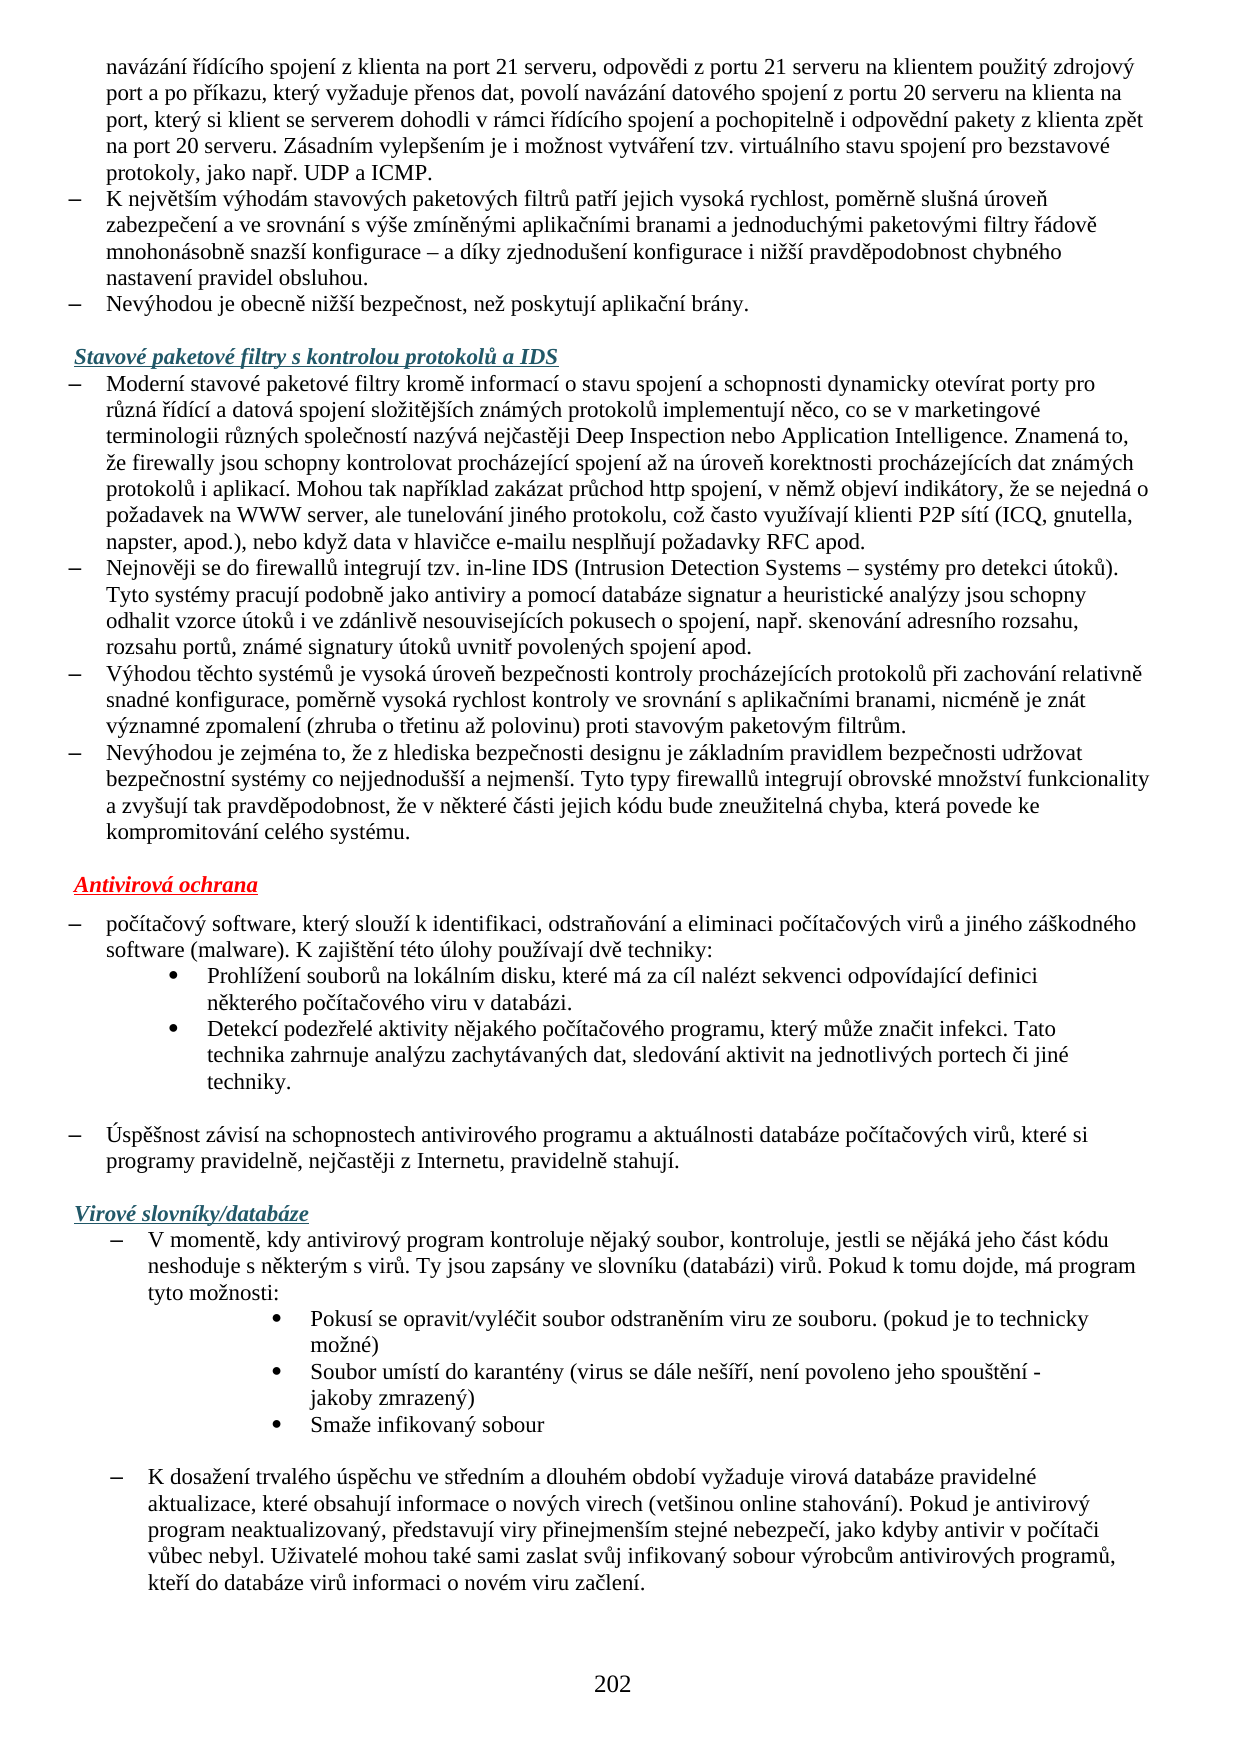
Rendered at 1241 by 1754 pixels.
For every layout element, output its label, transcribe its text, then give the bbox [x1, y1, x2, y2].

list K největším výhodám stavových paketových filtrů patří jejich vysoká rychlost, poměrně slušná úroveň zabezpečení a ve srovnání s výše zmíněnými aplikačními branami a jednoduchými paketovými filtry řádově mnohonásobně snazší konfigurace – a díky zjednodušení konfigurace i nižší pravděpodobnost chybného nastavení pravidel obsluhou. [90, 185, 1151, 290]
list Moderní stavové paketové filtry kromě informací o stavu spojení a schopnosti dynamicky otevírat porty pro různá řídící a datová spojení složitějších známých protokolů implementují něco, co se v marketingové terminologii různých společností nazývá nejčastěji Deep Inspection nebo Application Intelligence. Znamená to, že firewally jsou schopny kontrolovat procházející spojení až na úroveň korektnosti procházejících dat známých protokolů i aplikací. Mohou tak například zakázat průchod http spojení, v němž objeví indikátory, že se nejedná o požadavek na WWW server, ale tunelování jiného protokolu, což často využívají klienti P2P sítí (ICQ, gnutella, napster, apod.), nebo když data v hlavičce e-mailu nesplňují požadavky RFC apod. [90, 369, 1151, 554]
list Úspěšnost závisí na schopnostech antivirového programu a aktuálnosti databáze počítačových virů, které si programy pravidelně, nejčastěji z Internetu, pravidelně stahují. [90, 1121, 1151, 1173]
text Stavové paketové filtry s kontrolou protokolů a IDS [74, 343, 1151, 369]
list Prohlížení souborů na lokálním disku, které má za cíl nalézt sekvenci odpovídající definici některého počítačového viru v databázi. [169, 962, 1093, 1015]
list Detekcí podezřelé aktivity nějakého počítačového programu, který může značit infekci. Tato technika zahrnuje analýzu zachytávaných dat, sledování aktivit na jednotlivých portech či jiné techniky. [169, 1015, 1093, 1094]
list Smaže infikovaný sobour [273, 1411, 1093, 1437]
list V momentě, kdy antivirový program kontroluje nějaký soubor, kontroluje, jestli se nějáká jeho část kódu neshoduje s některým s virů. Ty jsou zapsány ve slovníku (databázi) virů. Pokud k tomu dojde, má program tyto možnosti: [110, 1226, 1151, 1305]
list Nejnověji se do firewallů integrují tzv. in-line IDS (Intrusion Detection Systems – systémy pro detekci útoků). Tyto systémy pracují podobně jako antiviry a pomocí databáze signatur a heuristické analýzy jsou schopny odhalit vzorce útoků i ve zdánlivě nesouvisejících pokusech o spojení, např. skenování adresního rozsahu, rozsahu portů, známé signatury útoků uvnitř povolených spojení apod. [90, 554, 1151, 660]
list Výhodou těchto systémů je vysoká úroveň bezpečnosti kontroly procházejících protokolů při zachování relativně snadné konfigurace, poměrně vysoká rychlost kontroly ve srovnání s aplikačními branami, nicméně je znát významné zpomalení (zhruba o třetinu až polovinu) proti stavovým paketovým filtrům. [90, 660, 1151, 739]
list Nevýhodou je obecně nižší bezpečnost, než poskytují aplikační brány. [90, 290, 1151, 317]
text Antivirová ochrana [74, 871, 1151, 897]
list navázání řídícího spojení z klienta na port 21 serveru, odpovědi z portu 21 serveru na klientem použitý zdrojový port a po příkazu, který vyžaduje přenos dat, povolí navázání datového spojení z portu 20 serveru na klienta na port, který si klient se serverem dohodli v rámci řídícího spojení a pochopitelně i odpovědní pakety z klienta zpět na port 20 serveru. Zásadním vylepšením je i možnost vytváření tzv. virtuálního stavu spojení pro bezstavové protokoly, jako např. UDP a ICMP. [90, 53, 1151, 185]
list počítačový software, který slouží k identifikaci, odstraňování a eliminaci počítačových virů a jiného záškodného software (malware). K zajištění této úlohy používají dvě techniky: [90, 909, 1151, 962]
list K dosažení trvalého úspěchu ve středním a dlouhém období vyžaduje virová databáze pravidelné aktualizace, které obsahují informace o nových virech (vetšinou online stahování). Pokud je antivirový program neaktualizovaný, představují viry přinejmenším stejné nebezpečí, jako kdyby antivir v počítači vůbec nebyl. Uživatelé mohou také sami zaslat svůj infikovaný sobour výrobcům antivirových programů, kteří do databáze virů informaci o novém viru začlení. [110, 1463, 1151, 1595]
list Pokusí se opravit/vyléčit soubor odstraněním viru ze souboru. (pokud je to technicky možné) [273, 1305, 1093, 1358]
text Virové slovníky/databáze [74, 1200, 1151, 1226]
list Soubor umístí do karantény (virus se dále nešíří, není povoleno jeho spouštění - jakoby zmrazený) [273, 1358, 1093, 1411]
list Nevýhodou je zejména to, že z hlediska bezpečnosti designu je základním pravidlem bezpečnosti udržovat bezpečnostní systémy co nejjednodušší a nejmenší. Tyto typy firewallů integrují obrovské množství funkcionality a zvyšují tak pravděpodobnost, že v některé části jejich kódu bude zneužitelná chyba, která povede ke kompromitování celého systému. [90, 739, 1151, 844]
